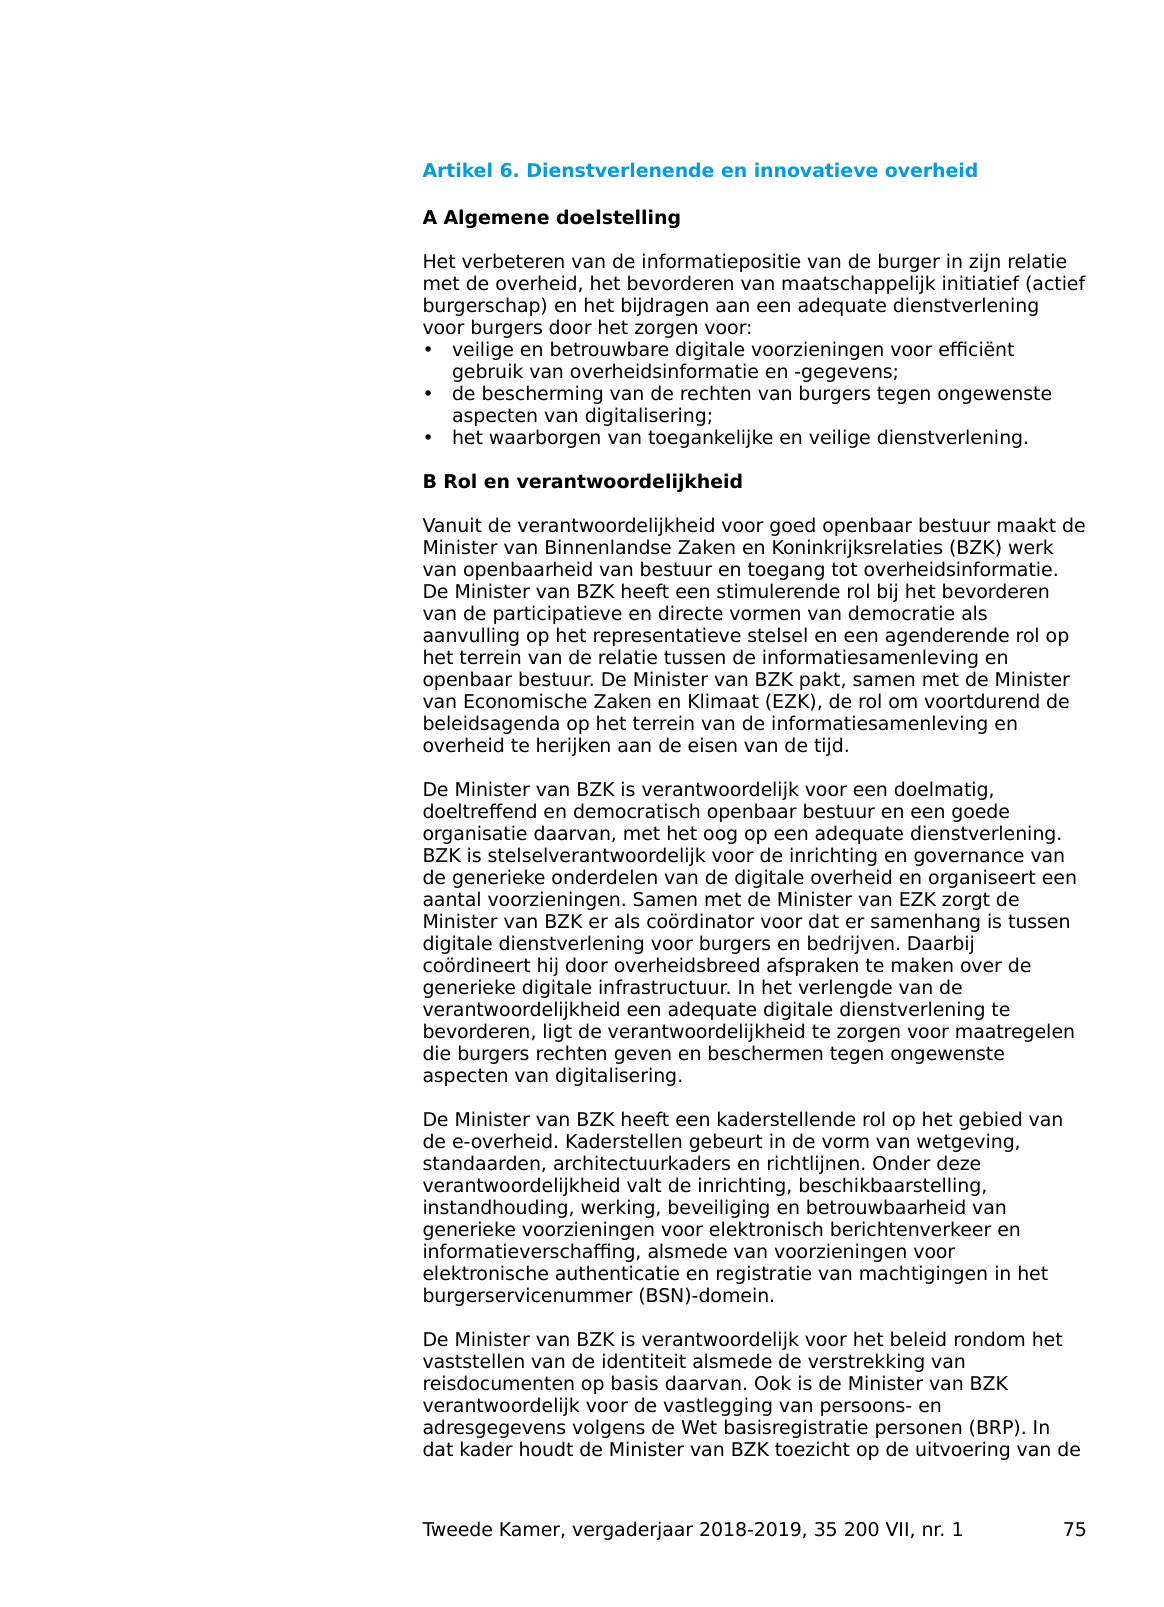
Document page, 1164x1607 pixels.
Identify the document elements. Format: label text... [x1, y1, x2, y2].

text Het verbeteren van de informatiepositie van de burger in zijn relatie met de overheid, het bevorderen van maatschappelijk initiatief (actief burgerschap) en het bijdragen aan een adequate dienstverlening voor burgers door het zorgen voor: [422, 251, 1087, 339]
text Vanuit de verantwoordelijkheid voor goed openbaar bestuur maakt de Minister van Binnenlandse Zaken en Koninkrijksrelaties (BZK) werk van openbaarheid van bestuur en toegang tot overheidsinformatie. De Minister van BZK heeft een stimulerende rol bij het bevorderen van de participatieve en directe vormen van democratie als aanvulling op het representatieve stelsel en een agenderende rol op het terrein van de relatie tussen de informatiesamenleving en openbaar bestuur. De Minister van BZK pakt, samen met de Minister van Economische Zaken en Klimaat (EZK), de rol om voortdurend de beleidsagenda op het terrein van de informatiesamenleving en overheid te herijken aan de eisen van de tijd. [422, 515, 1087, 757]
text De Minister van BZK heeft een kaderstellende rol op het gebied van de e-overheid. Kaderstellen gebeurt in de vorm van wetgeving, standaarden, architectuurkaders en richtlijnen. Onder deze verantwoordelijkheid valt de inrichting, beschikbaarstelling, instandhouding, werking, beveiliging en betrouwbaarheid van generieke voorzieningen voor elektronisch berichtenverkeer en informatieverschaffing, alsmede van voorzieningen voor elektronische authenticatie en registratie van machtigingen in het burgerservicenummer (BSN)-domein. [422, 1109, 1087, 1307]
text • veilige en betrouwbare digitale voorzieningen voor efficiënt gebruik van overheidsinformatie en -gegevens; [422, 339, 1087, 383]
text De Minister van BZK is verantwoordelijk voor een doelmatig, doeltreffend en democratisch openbaar bestuur en een goede organisatie daarvan, met het oog op een adequate dienstverlening. BZK is stelselverantwoordelijk voor de inrichting en governance van de generieke onderdelen van de digitale overheid en organiseert een aantal voorzieningen. Samen met de Minister van EZK zorgt de Minister van BZK er als coördinator voor dat er samenhang is tussen digitale dienstverlening voor burgers en bedrijven. Daarbij coördineert hij door overheidsbreed afspraken te maken over de generieke digitale infrastructuur. In het verlengde van de verantwoordelijkheid een adequate digitale dienstverlening te bevorderen, ligt de verantwoordelijkheid te zorgen voor maatregelen die burgers rechten geven en beschermen tegen ongewenste aspecten van digitalisering. [422, 779, 1087, 1087]
text • de bescherming van de rechten van burgers tegen ongewenste aspecten van digitalisering; [422, 383, 1087, 427]
subtitle B Rol en verantwoordelijkheid [422, 471, 1087, 493]
subtitle A Algemene doelstelling [422, 207, 1087, 229]
subtitle Artikel 6. Dienstverlenende en innovatieve overheid [422, 160, 1087, 182]
text De Minister van BZK is verantwoordelijk voor het beleid rondom het vaststellen van de identiteit alsmede de verstrekking van reisdocumenten op basis daarvan. Ook is de Minister van BZK verantwoordelijk voor de vastlegging van persoons- en adresgegevens volgens de Wet basisregistratie personen (BRP). In dat kader houdt de Minister van BZK toezicht op de uitvoering van de [422, 1329, 1087, 1461]
text • het waarborgen van toegankelijke en veilige dienstverlening. [422, 427, 1087, 449]
